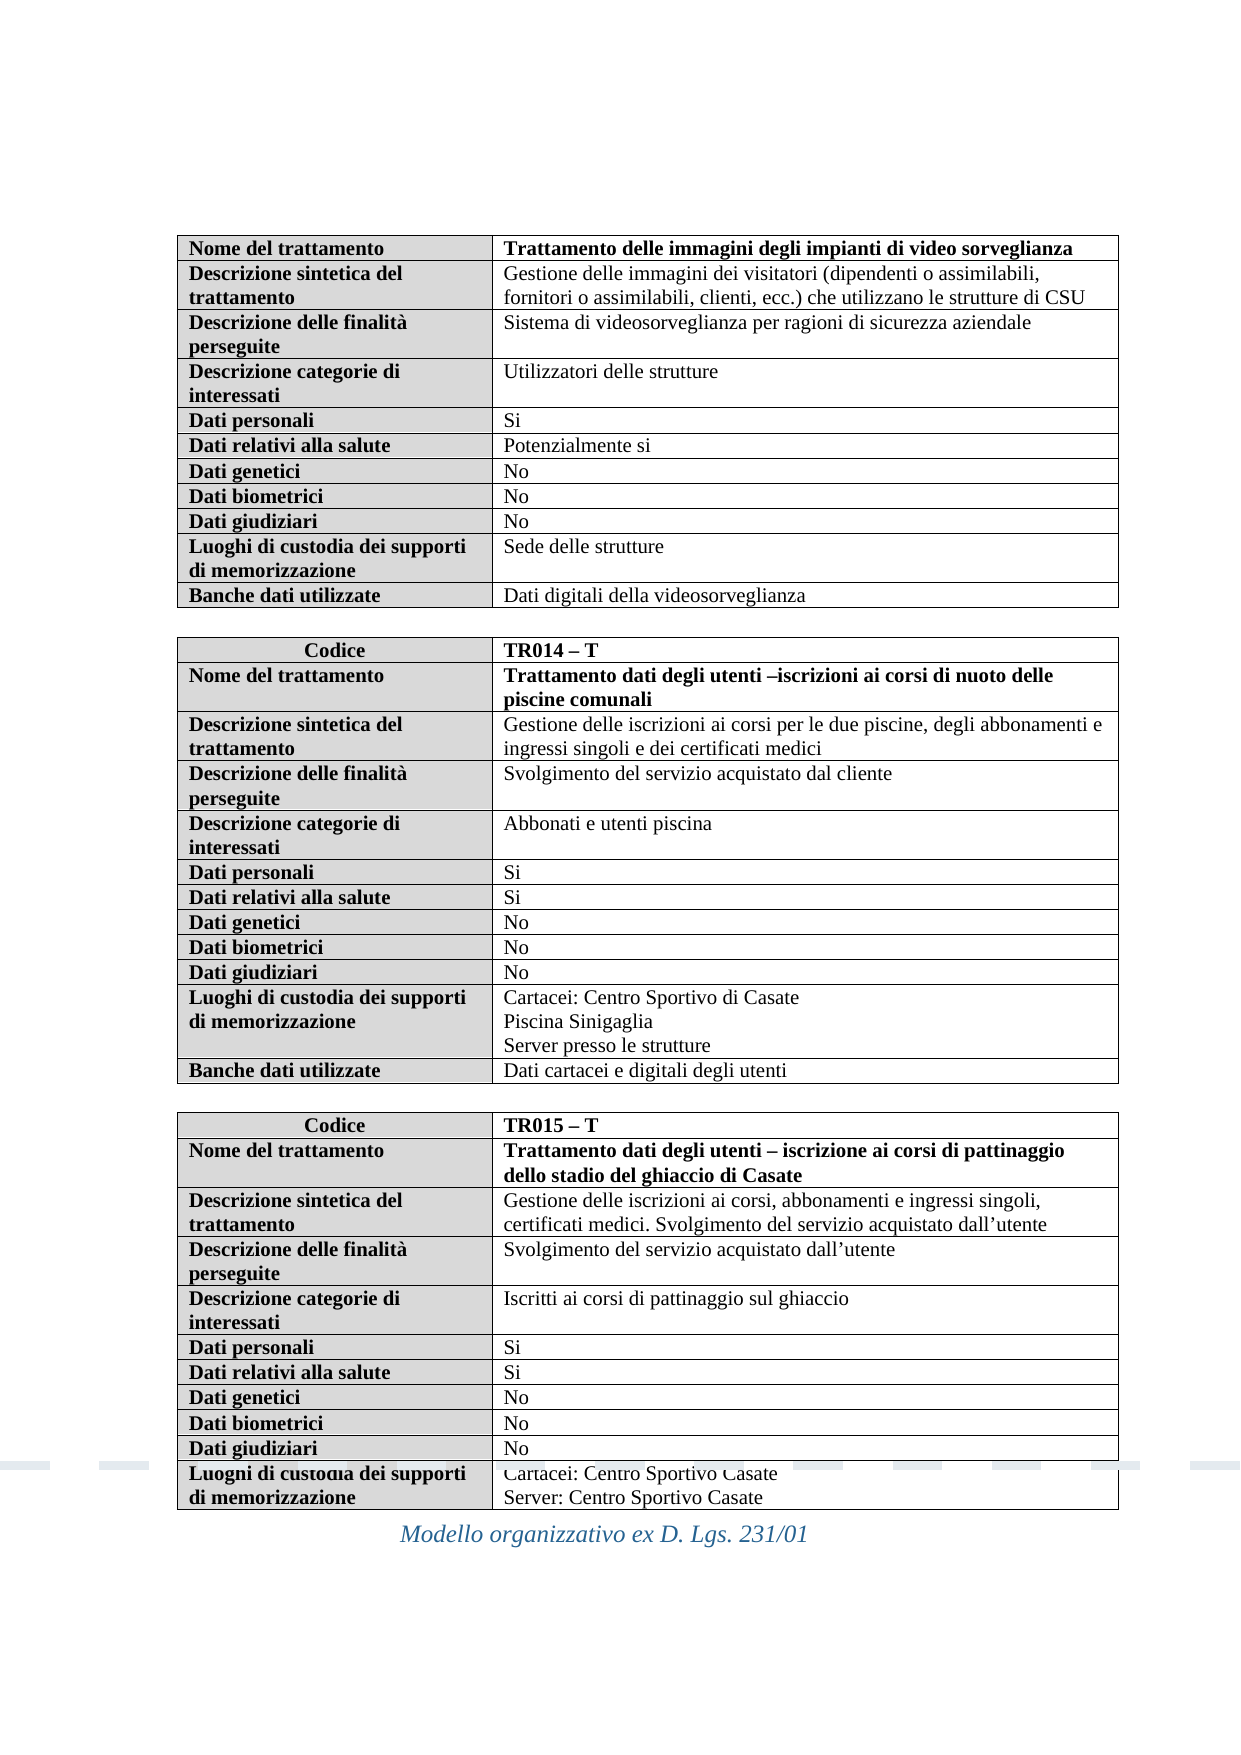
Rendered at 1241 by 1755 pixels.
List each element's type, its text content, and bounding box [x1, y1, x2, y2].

table_cell Banche dati utilizzate [178, 1059, 492, 1082]
table_cell Trattamento dati degli utenti –iscrizioni ai corsi di nuoto delle piscine comunali [493, 663, 1118, 711]
table_cell Dati genetici [178, 1385, 492, 1409]
table_cell Dati biometrici [178, 484, 492, 508]
table_cell No [493, 960, 1118, 984]
table_cell Descrizione delle finalità perseguite [178, 761, 492, 809]
table_cell Luoghi di custodia dei supporti di memorizzazione [178, 534, 492, 582]
table_cell Descrizione sintetica del trattamento [178, 1188, 492, 1236]
table_cell Dati relativi alla salute [178, 434, 492, 457]
table_cell No [493, 935, 1118, 959]
table_cell No [493, 509, 1118, 533]
table_header TR014 – T [493, 638, 1118, 662]
table_cell Si [493, 408, 1118, 432]
table_cell Banche dati utilizzate [178, 583, 492, 607]
table_cell No [493, 1436, 1118, 1459]
table_cell Dati giudiziari [178, 509, 492, 533]
table_cell No [493, 459, 1118, 483]
table_cell Dati digitali della videosorveglianza [493, 583, 1118, 607]
table_cell Sede delle strutture [493, 534, 1118, 582]
table_cell Dati giudiziari [178, 960, 492, 984]
table_cell Descrizione sintetica del trattamento [178, 712, 492, 760]
table_cell Dati personali [178, 1335, 492, 1359]
table_cell No [493, 484, 1118, 508]
table_cell No [493, 1410, 1118, 1434]
table_cell Nome del trattamento [178, 663, 492, 711]
table_cell Descrizione categorie di interessati [178, 359, 492, 407]
table_cell Iscritti ai corsi di pattinaggio sul ghiaccio [493, 1286, 1118, 1334]
table_header TR015 – T [493, 1113, 1118, 1137]
table_cell Dati personali [178, 408, 492, 432]
table_cell No [493, 1385, 1118, 1409]
table_cell Dati relativi alla salute [178, 1360, 492, 1384]
table_cell Potenzialmente si [493, 434, 1118, 457]
table_cell No [493, 910, 1118, 934]
table_cell Nome del trattamento [178, 236, 492, 260]
table_cell Dati genetici [178, 910, 492, 934]
table_cell Si [493, 1360, 1118, 1384]
table_cell Dati relativi alla salute [178, 885, 492, 909]
table_cell Sistema di videosorveglianza per ragioni di sicurezza aziendale [493, 310, 1118, 358]
table_cell Descrizione categorie di interessati [178, 811, 492, 859]
table_cell Dati biometrici [178, 1410, 492, 1434]
table_cell Svolgimento del servizio acquistato dall’utente [493, 1237, 1118, 1285]
table_cell Si [493, 885, 1118, 909]
table_cell Trattamento dati degli utenti – iscrizione ai corsi di pattinaggio dello stadio del ghiaccio di Casate [493, 1139, 1118, 1187]
table_cell Gestione delle iscrizioni ai corsi, abbonamenti e ingressi singoli, certificati medici. Svolgimento del servizio acquistato dall’utente [493, 1188, 1118, 1236]
table_cell Gestione delle iscrizioni ai corsi per le due piscine, degli abbonamenti e ingressi singoli e dei certificati medici [493, 712, 1118, 760]
table_cell Cartacei: Centro Sportivo Casate Server: Centro Sportivo Casate [493, 1461, 1118, 1509]
table_cell Nome del trattamento [178, 1139, 492, 1187]
table_cell Dati genetici [178, 459, 492, 483]
table_cell Descrizione sintetica del trattamento [178, 261, 492, 309]
table_cell Si [493, 860, 1118, 884]
table_cell Cartacei: Centro Sportivo di Casate Piscina Sinigaglia Server presso le strutture [493, 985, 1118, 1057]
table_cell Utilizzatori delle strutture [493, 359, 1118, 407]
table_cell Dati giudiziari [178, 1436, 492, 1459]
table_cell Dati biometrici [178, 935, 492, 959]
table_cell Dati personali [178, 860, 492, 884]
table_cell Descrizione delle finalità perseguite [178, 310, 492, 358]
table_header Codice [178, 1113, 492, 1137]
table_cell Luoghi di custodia dei supporti di memorizzazione [178, 985, 492, 1057]
table_cell Gestione delle immagini dei visitatori (dipendenti o assimilabili, fornitori o assimilabili, clienti, ecc.) che utilizzano le strutture di CSU [493, 261, 1118, 309]
table_cell Si [493, 1335, 1118, 1359]
table_cell Svolgimento del servizio acquistato dal cliente [493, 761, 1118, 809]
table_cell Descrizione categorie di interessati [178, 1286, 492, 1334]
table_cell Trattamento delle immagini degli impianti di video sorveglianza [493, 236, 1118, 260]
table_cell Descrizione delle finalità perseguite [178, 1237, 492, 1285]
table_cell Luoghi di custodia dei supporti di memorizzazione [178, 1461, 492, 1509]
table_header Codice [178, 638, 492, 662]
table_cell Dati cartacei e digitali degli utenti [493, 1059, 1118, 1082]
table_cell Abbonati e utenti piscina [493, 811, 1118, 859]
